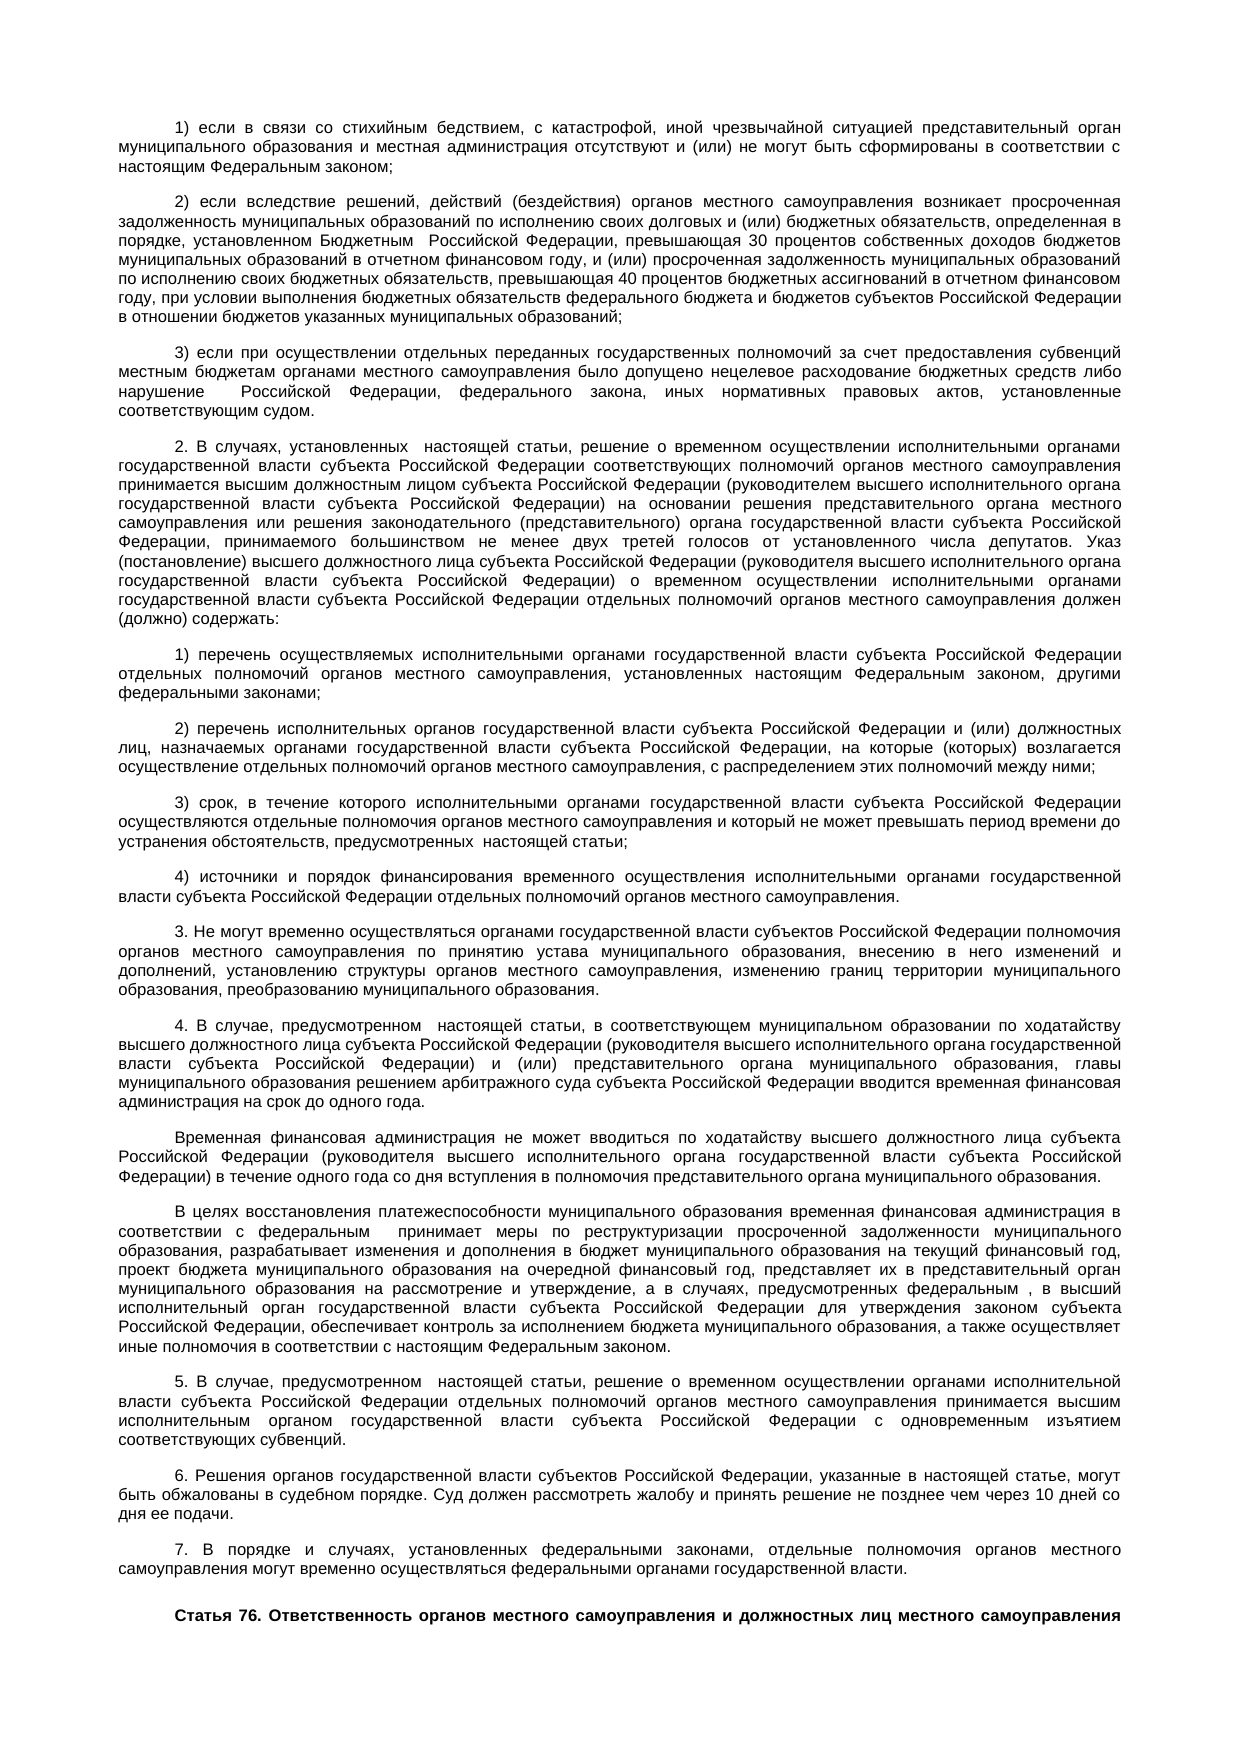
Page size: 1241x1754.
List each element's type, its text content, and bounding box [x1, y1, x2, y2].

text 2. В случаях, установленных настоящей статьи, решение о временном осуществлении исполнительными органами государственной власти субъекта Российской Федерации соответствующих полномочий органов местного самоуправления принимается высшим должностным лицом субъекта Российской Федерации (руководителем высшего исполнительного органа государственной власти субъекта Российской Федерации) на основании решения представительного органа местного самоуправления или решения законодательного (представительного) органа государственной власти субъекта Российской Федерации, принимаемого большинством не менее двух третей голосов от установленного числа депутатов. Указ (постановление) высшего должностного лица субъекта Российской Федерации (руководителя высшего исполнительного органа государственной власти субъекта Российской Федерации) о временном осуществлении исполнительными органами государственной власти субъекта Российской Федерации отдельных полномочий органов местного самоуправления должен (должно) содержать: [118, 436, 1122, 628]
text 5. В случае, предусмотренном настоящей статьи, решение о временном осуществлении органами исполнительной власти субъекта Российской Федерации отдельных полномочий органов местного самоуправления принимается высшим исполнительным органом государственной власти субъекта Российской Федерации с одновременным изъятием соответствующих субвенций. [118, 1372, 1122, 1449]
text 3) срок, в течение которого исполнительными органами государственной власти субъекта Российской Федерации осуществляются отдельные полномочия органов местного самоуправления и который не может превышать период времени до устранения обстоятельств, предусмотренных настоящей статьи; [118, 793, 1122, 851]
text Временная финансовая администрация не может вводиться по ходатайству высшего должностного лица субъекта Российской Федерации (руководителя высшего исполнительного органа государственной власти субъекта Российской Федерации) в течение одного года со дня вступления в полномочия представительного органа муниципального образования. [118, 1128, 1122, 1186]
text 4) источники и порядок финансирования временного осуществления исполнительными органами государственной власти субъекта Российской Федерации отдельных полномочий органов местного самоуправления. [118, 867, 1122, 906]
text 1) перечень осуществляемых исполнительными органами государственной власти субъекта Российской Федерации отдельных полномочий органов местного самоуправления, установленных настоящим Федеральным законом, другими федеральными законами; [118, 645, 1122, 702]
text 3) если при осуществлении отдельных переданных государственных полномочий за счет предоставления субвенций местным бюджетам органами местного самоуправления было допущено нецелевое расходование бюджетных средств либо нарушение Российской Федерации, федерального закона, иных нормативных правовых актов, установленные соответствующим судом. [118, 343, 1122, 420]
text 3. Не могут временно осуществляться органами государственной власти субъектов Российской Федерации полномочия органов местного самоуправления по принятию устава муниципального образования, внесению в него изменений и дополнений, установлению структуры органов местного самоуправления, изменению границ территории муниципального образования, преобразованию муниципального образования. [118, 922, 1122, 999]
text В целях восстановления платежеспособности муниципального образования временная финансовая администрация в соответствии с федеральным принимает меры по реструктуризации просроченной задолженности муниципального образования, разрабатывает изменения и дополнения в бюджет муниципального образования на текущий финансовый год, проект бюджета муниципального образования на очередной финансовый год, представляет их в представительный орган муниципального образования на рассмотрение и утверждение, а в случаях, предусмотренных федеральным , в высший исполнительный орган государственной власти субъекта Российской Федерации для утверждения законом субъекта Российской Федерации, обеспечивает контроль за исполнением бюджета муниципального образования, а также осуществляет иные полномочия в соответствии с настоящим Федеральным законом. [118, 1202, 1122, 1356]
text 7. В порядке и случаях, установленных федеральными законами, отдельные полномочия органов местного самоуправления могут временно осуществляться федеральными органами государственной власти. [118, 1540, 1122, 1578]
text Статья 76. Ответственность органов местного самоуправления и должностных лиц местного самоуправления [118, 1606, 1122, 1625]
text 4. В случае, предусмотренном настоящей статьи, в соответствующем муниципальном образовании по ходатайству высшего должностного лица субъекта Российской Федерации (руководителя высшего исполнительного органа государственной власти субъекта Российской Федерации) и (или) представительного органа муниципального образования, главы муниципального образования решением арбитражного суда субъекта Российской Федерации вводится временная финансовая администрация на срок до одного года. [118, 1016, 1122, 1111]
text 1) если в связи со стихийным бедствием, с катастрофой, иной чрезвычайной ситуацией представительный орган муниципального образования и местная администрация отсутствуют и (или) не могут быть сформированы в соответствии с настоящим Федеральным законом; [118, 118, 1122, 176]
text 6. Решения органов государственной власти субъектов Российской Федерации, указанные в настоящей статье, могут быть обжалованы в судебном порядке. Суд должен рассмотреть жалобу и принять решение не позднее чем через 10 дней со дня ее подачи. [118, 1466, 1122, 1523]
text 2) перечень исполнительных органов государственной власти субъекта Российской Федерации и (или) должностных лиц, назначаемых органами государственной власти субъекта Российской Федерации, на которые (которых) возлагается осуществление отдельных полномочий органов местного самоуправления, с распределением этих полномочий между ними; [118, 719, 1122, 776]
text 2) если вследствие решений, действий (бездействия) органов местного самоуправления возникает просроченная задолженность муниципальных образований по исполнению своих долговых и (или) бюджетных обязательств, определенная в порядке, установленном Бюджетным Российской Федерации, превышающая 30 процентов собственных доходов бюджетов муниципальных образований в отчетном финансовом году, и (или) просроченная задолженность муниципальных образований по исполнению своих бюджетных обязательств, превышающая 40 процентов бюджетных ассигнований в отчетном финансовом году, при условии выполнения бюджетных обязательств федерального бюджета и бюджетов субъектов Российской Федерации в отношении бюджетов указанных муниципальных образований; [118, 192, 1122, 326]
